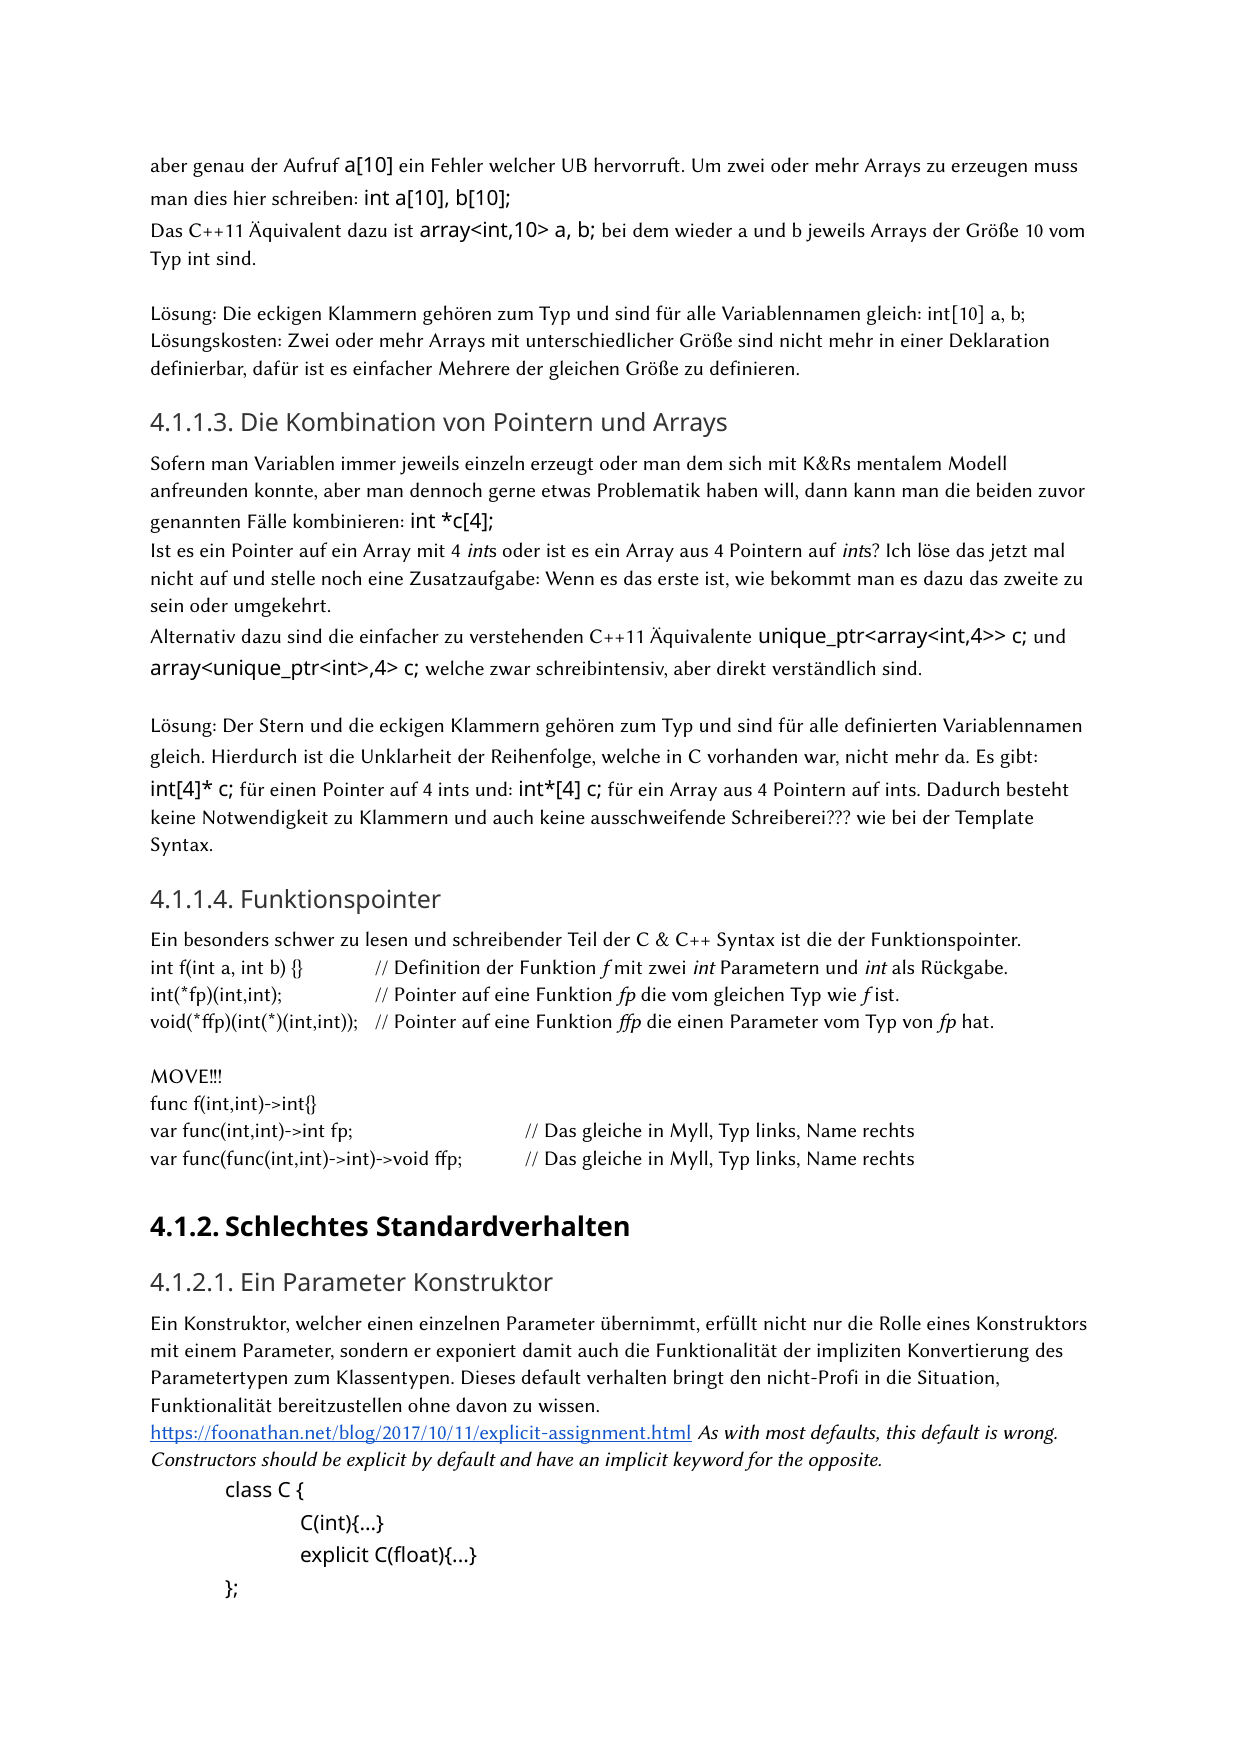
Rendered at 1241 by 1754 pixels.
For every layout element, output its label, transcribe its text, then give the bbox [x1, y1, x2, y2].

text aber genau der Aufruf a[10] ein Fehler welcher UB hervorruft. Um zwei oder mehr Arrays zu erzeugen muss man dies hier schreiben: int a[10], b[10]; [150, 150, 1090, 211]
text Ist es ein Pointer auf ein Array mit 4 ints oder ist es ein Array aus 4 Pointern auf ints? Ich löse das jetzt mal nicht auf und stelle noch eine Zusatzaufgabe: Wenn es das erste ist, wie bekommt man es dazu das zweite zu sein oder umgekehrt. [150, 539, 1090, 617]
text class C { [225, 1475, 1090, 1504]
text var func(int,int)->int fp; // Das gleiche in Myll, Typ links, Name rechts [150, 1119, 1090, 1143]
subtitle Funktionspointer [150, 881, 1090, 915]
text void(*ffp)(int(*)(int,int)); // Pointer auf eine Funktion ffp die einen Parameter vom Typ von fp hat. [150, 1010, 1090, 1034]
text explicit C(float){...} [225, 1541, 1090, 1569]
text Ein besonders schwer zu lesen und schreibender Teil der C & C++ Syntax ist die der Funktionspointer. [150, 928, 1090, 952]
text Alternativ dazu sind die einfacher zu verstehenden C++11 Äquivalente unique_ptr<array<int,4>> c; und array<unique_ptr<int>,4> c; welche zwar schreibintensiv, aber direkt verständlich sind. [150, 621, 1090, 682]
text https://foonathan.net/blog/2017/10/11/explicit-assignment.html As with most defaults, this default is wrong. Constructors should be explicit by default and have an implicit keyword for the opposite. [150, 1421, 1090, 1472]
text Ein Konstruktor, welcher einen einzelnen Parameter übernimmt, erfüllt nicht nur die Rolle eines Konstruktors mit einem Parameter, sondern er exponiert damit auch die Funktionalität der impliziten Konvertierung des Parametertypen zum Klassentypen. Dieses default verhalten bringt den nicht-Profi in die Situation, Funktionalität bereitzustellen ohne davon zu wissen. [150, 1312, 1090, 1417]
text MOVE!!! [150, 1064, 1090, 1088]
text Das C++11 Äquivalent dazu ist array<int,10> a, b; bei dem wieder a und b jeweils Arrays der Größe 10 vom Typ int sind. [150, 215, 1090, 271]
text Lösungskosten: Zwei oder mehr Arrays mit unterschiedlicher Größe sind nicht mehr in einer Deklaration definierbar, dafür ist es einfacher Mehrere der gleichen Größe zu definieren. [150, 329, 1090, 380]
subtitle Ein Parameter Konstruktor [150, 1265, 1090, 1299]
text int f(int a, int b) {} // Definition der Funktion f mit zwei int Parametern und int als Rückgabe. [150, 955, 1090, 979]
text C(int){...} [225, 1508, 1090, 1536]
subtitle Schlechtes Standardverhalten [150, 1207, 1090, 1244]
text Lösung: Die eckigen Klammern gehören zum Typ und sind für alle Variablennamen gleich: int[10] a, b; [150, 302, 1090, 326]
text func f(int,int)->int{} [150, 1092, 1090, 1116]
text int(*fp)(int,int); // Pointer auf eine Funktion fp die vom gleichen Typ wie f ist. [150, 983, 1090, 1006]
text Sofern man Variablen immer jeweils einzeln erzeugt oder man dem sich mit K&Rs mentalem Modell anfreunden konnte, aber man dennoch gerne etwas Problematik haben will, dann kann man die beiden zuvor genannten Fälle kombinieren: int *c[4]; [150, 451, 1090, 535]
text var func(func(int,int)->int)->void ffp; // Das gleiche in Myll, Typ links, Name rechts [150, 1146, 1090, 1170]
subtitle Die Kombination von Pointern und Arrays [150, 404, 1090, 438]
text }; [225, 1573, 1090, 1602]
text Lösung: Der Stern und die eckigen Klammern gehören zum Typ und sind für alle definierten Variablennamen gleich. Hierdurch ist die Unklarheit der Reihenfolge, welche in C vorhanden war, nicht mehr da. Es gibt: int[4]* c; für einen Pointer auf 4 ints und: int*[4] c; für ein Array aus 4 Pointern auf ints. Dadurch besteht keine Notwendigkeit zu Klammern und auch keine ausschweifende Schreiberei??? wie bei der Template Syntax. [150, 713, 1090, 857]
